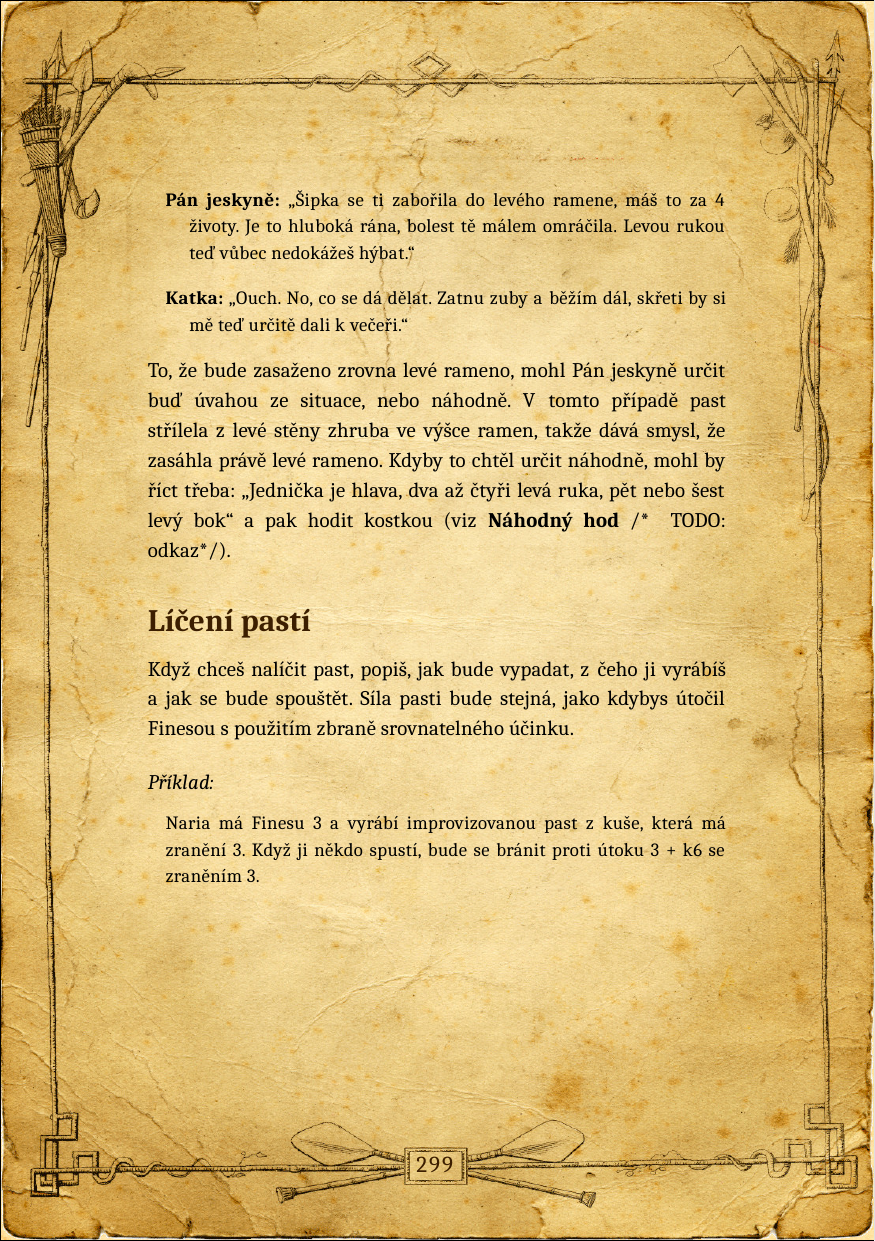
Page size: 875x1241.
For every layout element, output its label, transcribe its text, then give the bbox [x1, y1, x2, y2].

picture [1, 1, 874, 1240]
text Když chceš nalíčit past, popiš, jak bude vypadat, z⁠ čeho ji vyrábíš a⁠ jak se bude spouštět. Síla pasti bude stejná, jako kdybys útočil Finesou s⁠ použitím zbraně srovnatelného účinku. [148, 657, 726, 741]
text Katka: „Ouch. No, co se dá dělat. Zatnu zuby a⁠ běžím dál, skřeti by si mě teď určitě dali k⁠ večeři.“ [165, 287, 726, 336]
subtitle Líčení pastí [148, 603, 726, 639]
text Pán jeskyně: „Šipka se ti zabořila do levého ramene, máš to za 4 životy. Je to hluboká rána, bolest tě málem omráčila. Levou rukou teď vůbec nedokážeš hýbat.“ [165, 189, 726, 264]
text To, že bude zasaženo zrovna levé rameno, mohl Pán jeskyně určit buď úvahou ze situace, nebo náhodně. V⁠ tomto případě past střílela z⁠ levé stěny zhruba ve výšce ramen, takže dává smysl, že zasáhla právě levé rameno. Kdyby to chtěl určit náhodně, mohl by říct třeba: „Jednička je hlava, dva až čtyři levá ruka, pět nebo šest levý bok“ a⁠ pak hodit kostkou (viz Náhodný hod /* TODO: odkaz*/). [148, 359, 726, 562]
text Příklad: [148, 771, 726, 794]
text Naria má Finesu 3 a⁠ vyrábí improvizovanou past z⁠ kuše, která má zranění 3. Když ji někdo spustí, bude se bránit proti útoku 3 + k6 se zraněním 3. [165, 812, 726, 887]
